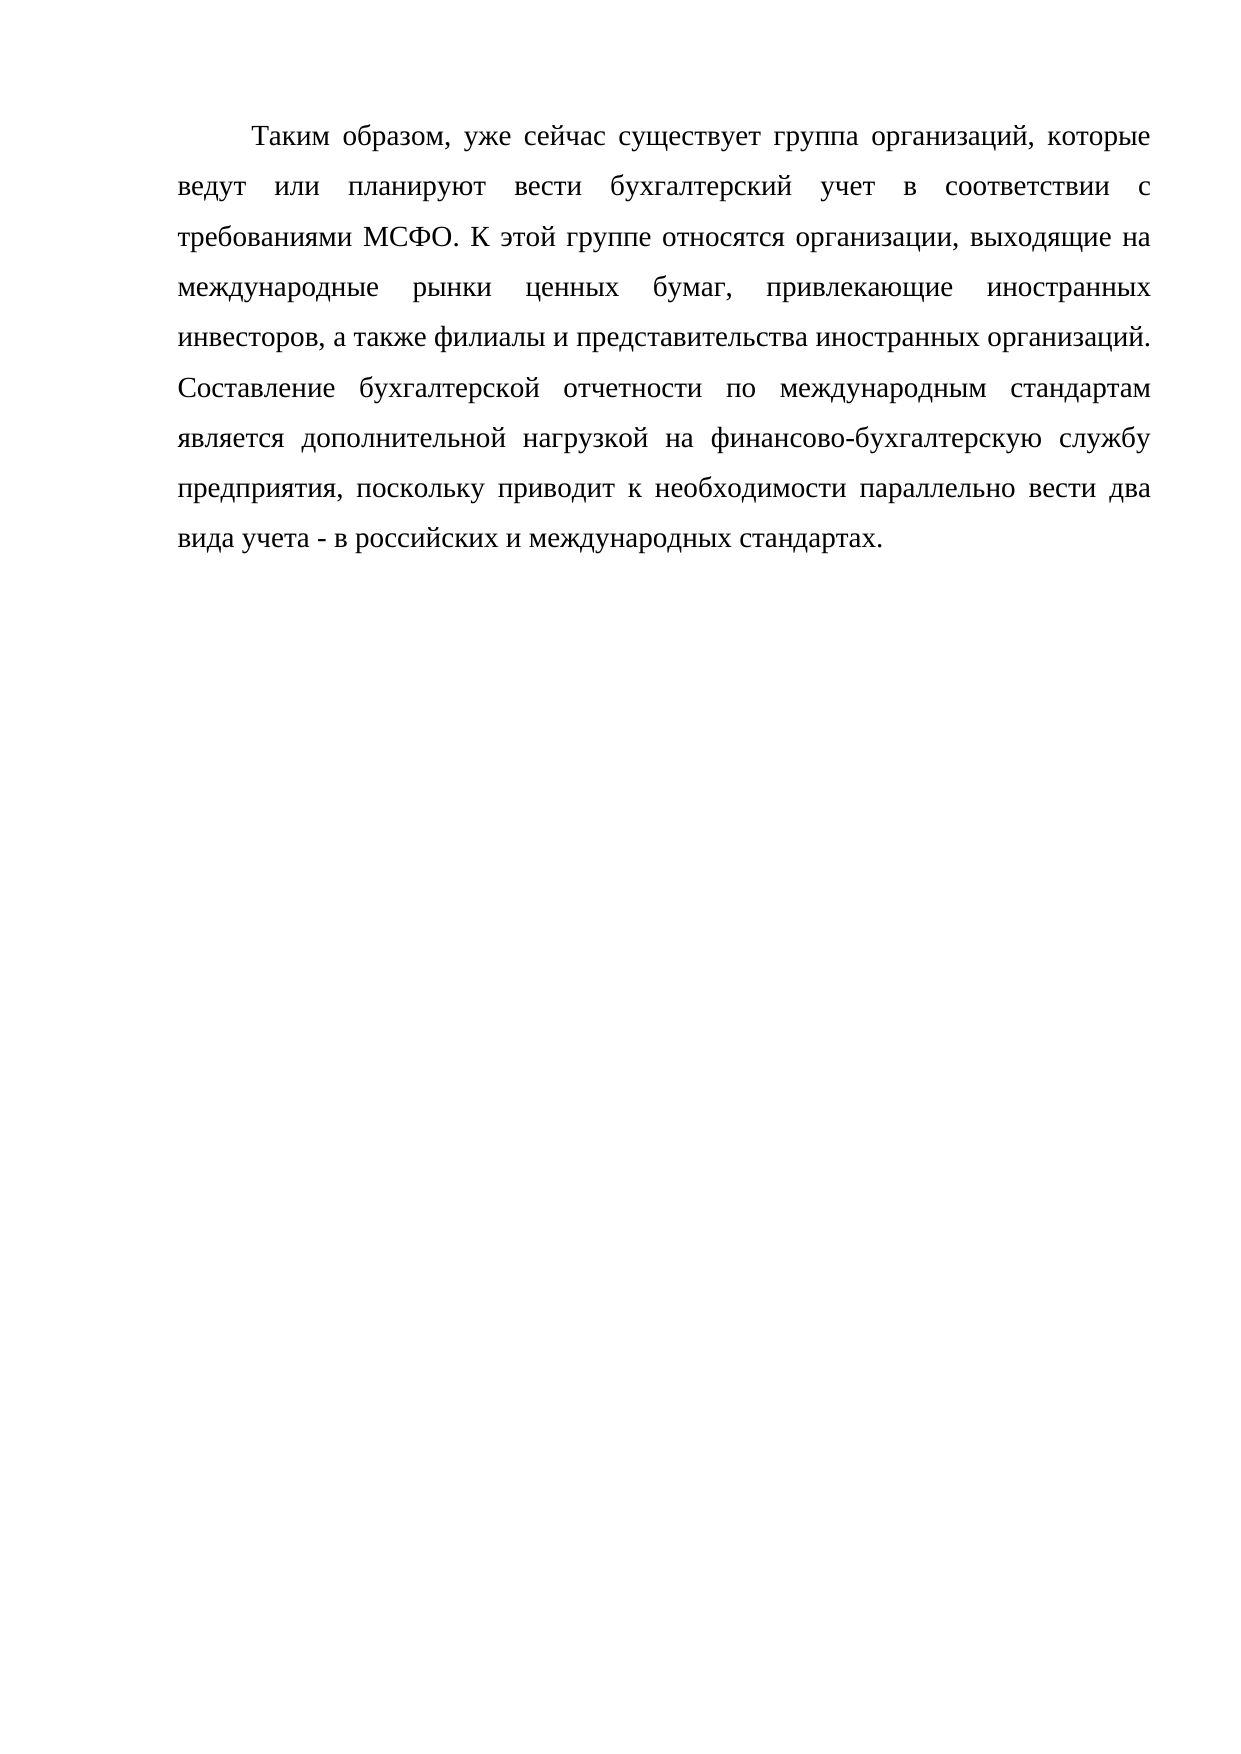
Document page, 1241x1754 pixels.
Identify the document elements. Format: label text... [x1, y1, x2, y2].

text Таким образом, уже сейчас существует группа организаций, которые ведут или планируют вести бухгалтерский учет в соответствии с требованиями МСФО. К этой группе относятся организации, выходящие на международные рынки ценных бумаг, привлекающие иностранных инвесторов, а также филиалы и представительства иностранных организаций. Составление бухгалтерской отчетности по международным стандартам является дополнительной нагрузкой на финансово-бухгалтерскую службу предприятия, поскольку приводит к необходимости параллельно вести два вида учета - в российских и международных стандартах. [177, 118, 1152, 554]
